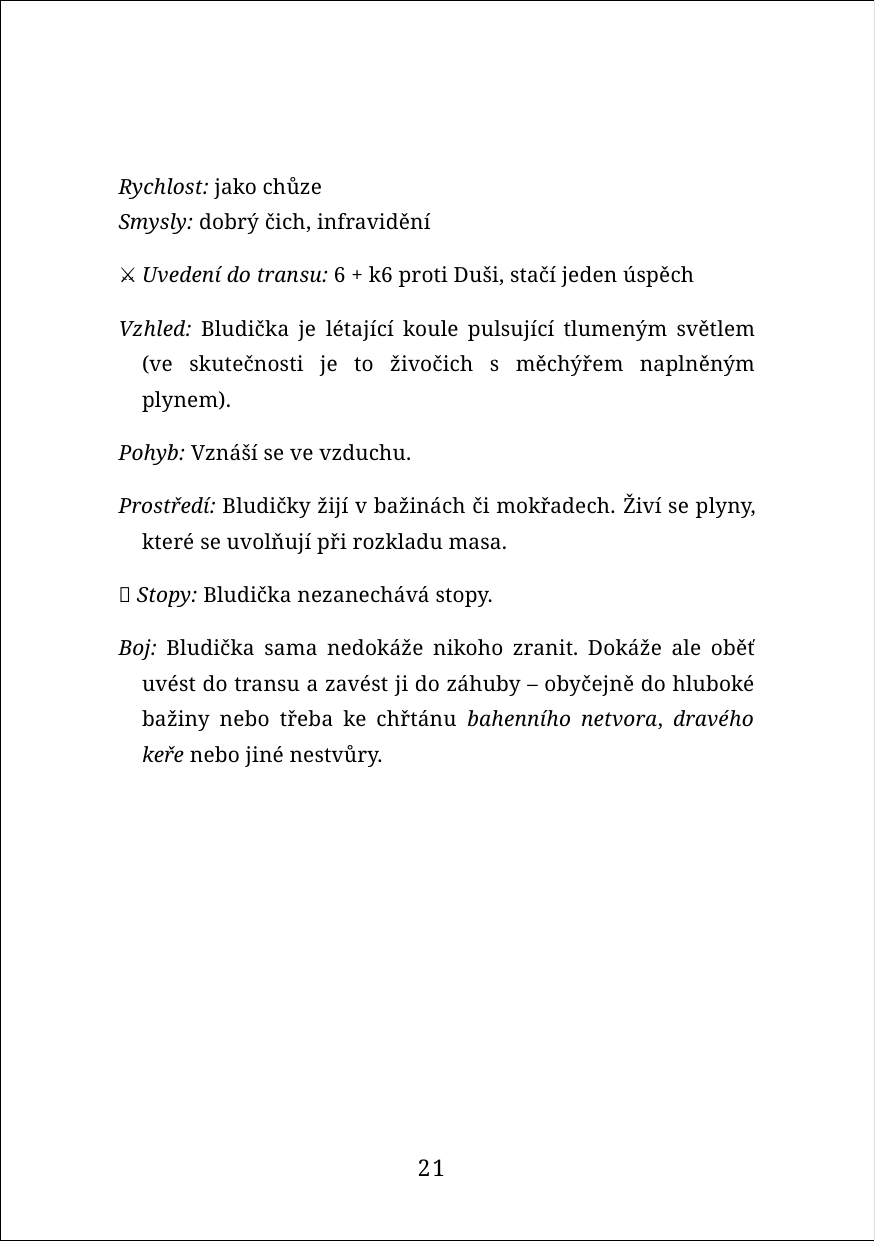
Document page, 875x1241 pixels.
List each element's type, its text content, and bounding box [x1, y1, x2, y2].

text Vzhled: Bludička je létající koule pulsující tlumeným světlem (ve skutečnosti je to živočich s měchýřem naplněným plynem). [118, 314, 756, 413]
text Boj: Bludička sama nedokáže nikoho zranit. Dokáže ale oběť uvést do transu a zavést ji do záhuby – obyčejně do hluboké bažiny nebo třeba ke chřtánu bahenního netvora, dravého keře nebo jiné nestvůry. [118, 633, 756, 768]
text ⚔ Uvedení do transu: 6 + k6 proti Duši, stačí jeden úspěch [118, 261, 756, 289]
text Pohyb: Vznáší se ve vzduchu. [118, 438, 756, 466]
text 👣 Stopy: Bludička nezanechává stopy. [118, 580, 756, 608]
text Rychlost: jako chůze Smysly: dobrý čich, infravidění [118, 172, 756, 236]
text Prostředí: Bludičky žijí v bažinách či mokřadech. Živí se plyny, které se uvolňují při rozkladu masa. [118, 491, 756, 555]
